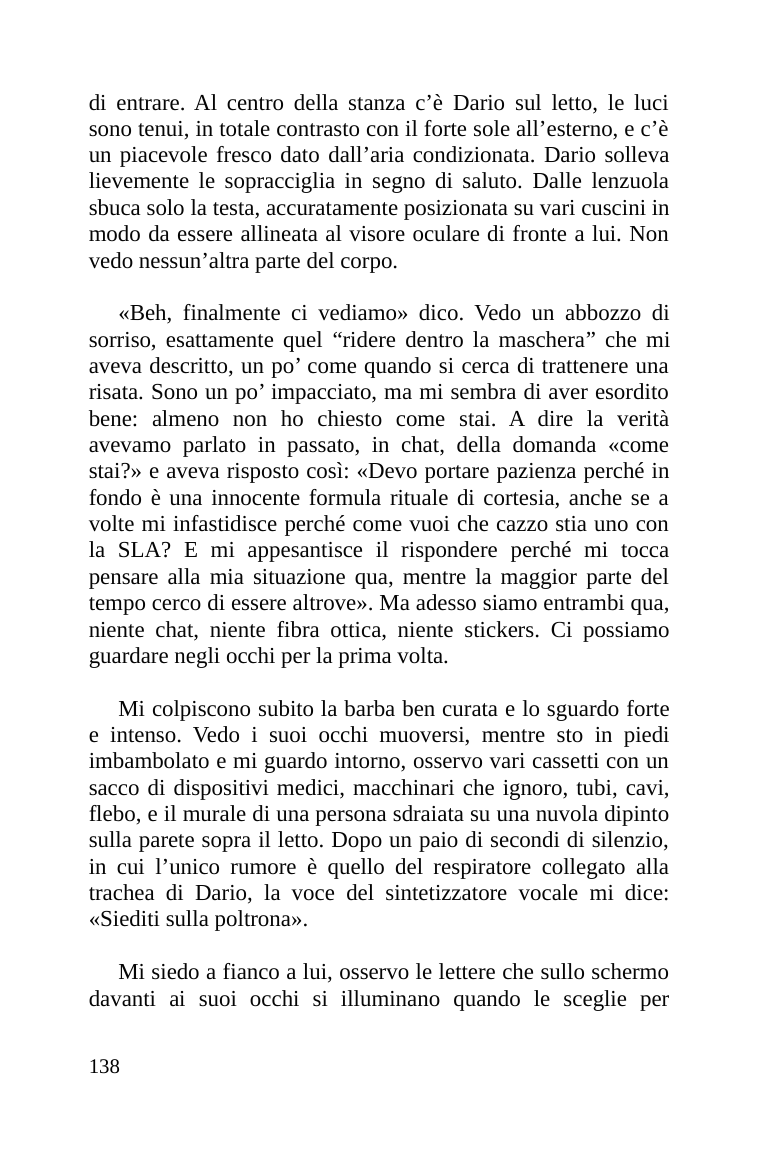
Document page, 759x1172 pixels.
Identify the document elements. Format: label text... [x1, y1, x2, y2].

text di entrare. Al centro della stanza c’è Dario sul letto, le luci sono tenui, in totale contrasto con il forte sole all’esterno, e c’è un piacevole fresco dato dall’aria condizionata. Dario solleva lievemente le sopracciglia in segno di saluto. Dalle lenzuola sbuca solo la testa, accuratamente posizionata su vari cuscini in modo da essere allineata al visore oculare di fronte a lui. Non vedo nessun’altra parte del corpo. [88, 88, 670, 273]
text Mi colpiscono subito la barba ben curata e lo sguardo forte e intenso. Vedo i suoi occhi muoversi, mentre sto in piedi imbambolato e mi guardo intorno, osservo vari cassetti con un sacco di dispositivi medici, macchinari che ignoro, tubi, cavi, flebo, e il murale di una persona sdraiata su una nuvola dipinto sulla parete sopra il letto. Dopo un paio di secondi di silenzio, in cui l’unico rumore è quello del respiratore collegato alla trachea di Dario, la voce del sintetizzatore vocale mi dice: «Siediti sulla poltrona». [88, 695, 670, 932]
text Mi siedo a fianco a lui, osservo le lettere che sullo schermo davanti ai suoi occhi si illuminano quando le sceglie per [88, 958, 670, 1011]
text «Beh, finalmente ci vediamo» dico. Vedo un abbozzo di sorriso, esattamente quel “ridere dentro la maschera” che mi aveva descritto, un po’ come quando si cerca di trattenere una risata. Sono un po’ impacciato, ma mi sembra di aver esordito bene: almeno non ho chiesto come stai. A dire la verità avevamo parlato in passato, in chat, della domanda «come stai?» e aveva risposto così: «Devo portare pazienza perché in fondo è una innocente formula rituale di cortesia, anche se a volte mi infastidisce perché come vuoi che cazzo stia uno con la SLA? E mi appesantisce il rispondere perché mi tocca pensare alla mia situazione qua, mentre la maggior parte del tempo cerco di essere altrove». Ma adesso siamo entrambi qua, niente chat, niente fibra ottica, niente stickers. Ci possiamo guardare negli occhi per la prima volta. [88, 299, 670, 668]
